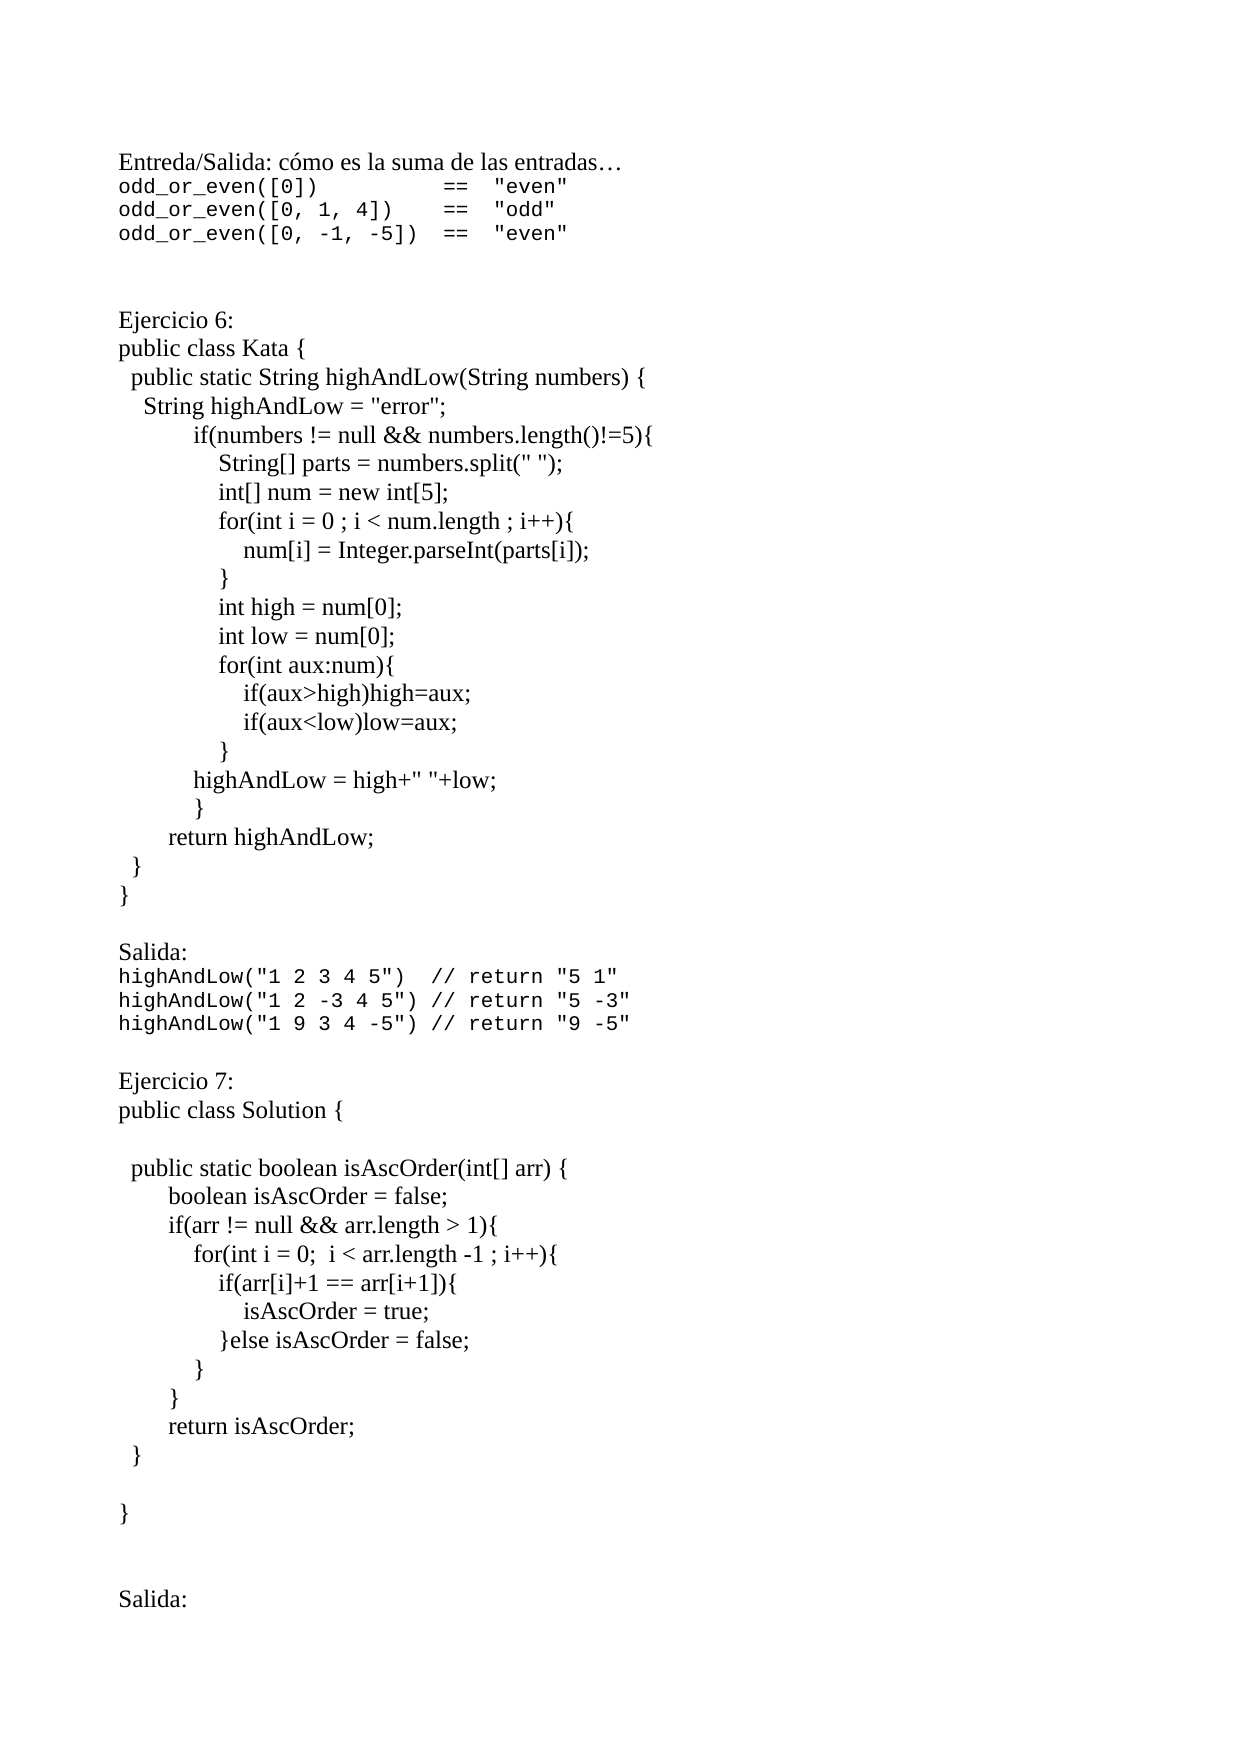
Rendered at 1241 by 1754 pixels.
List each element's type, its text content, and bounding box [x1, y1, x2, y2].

text if(aux<low)low=aux; [118, 707, 1122, 736]
text return highAndLow; [118, 822, 1122, 851]
text } [118, 793, 1122, 822]
text } [118, 880, 1122, 908]
text highAndLow = high+" "+low; [118, 765, 1122, 793]
text int low = num[0]; [118, 621, 1122, 650]
text odd_or_even([0]) == "even" [118, 176, 1122, 199]
text highAndLow("1 9 3 4 -5") // return "9 -5" [118, 1013, 1122, 1037]
text if(arr != null && arr.length > 1){ [118, 1210, 1122, 1239]
text if(arr[i]+1 == arr[i+1]){ [118, 1268, 1122, 1296]
text public static boolean isAscOrder(int[] arr) { [118, 1153, 1122, 1181]
text } [118, 1383, 1122, 1411]
text Salida: [118, 1584, 1122, 1613]
text boolean isAscOrder = false; [118, 1181, 1122, 1210]
text if(numbers != null && numbers.length()!=5){ [118, 420, 1122, 448]
text String highAndLow = "error"; [118, 391, 1122, 420]
text Salida: [118, 937, 1122, 966]
text isAscOrder = true; [118, 1296, 1122, 1325]
text public class Solution { [118, 1095, 1122, 1124]
text public class Kata { [118, 333, 1122, 362]
text } [118, 1354, 1122, 1383]
text String[] parts = numbers.split(" "); [118, 448, 1122, 477]
text num[i] = Integer.parseInt(parts[i]); [118, 535, 1122, 563]
text highAndLow("1 2 -3 4 5") // return "5 -3" [118, 990, 1122, 1013]
text } [118, 1498, 1122, 1526]
text odd_or_even([0, -1, -5]) == "even" [118, 223, 1122, 247]
text } [118, 736, 1122, 765]
text for(int aux:num){ [118, 650, 1122, 678]
text Ejercicio 6: [118, 305, 1122, 333]
text }else isAscOrder = false; [118, 1325, 1122, 1354]
text for(int i = 0; i < arr.length -1 ; i++){ [118, 1239, 1122, 1268]
text return isAscOrder; [118, 1411, 1122, 1440]
text int high = num[0]; [118, 592, 1122, 621]
text highAndLow("1 2 3 4 5") // return "5 1" [118, 966, 1122, 990]
text public static String highAndLow(String numbers) { [118, 362, 1122, 391]
text for(int i = 0 ; i < num.length ; i++){ [118, 506, 1122, 535]
text Ejercicio 7: [118, 1066, 1122, 1095]
text odd_or_even([0, 1, 4]) == "odd" [118, 199, 1122, 223]
text int[] num = new int[5]; [118, 477, 1122, 506]
text } [118, 851, 1122, 880]
text } [118, 1440, 1122, 1469]
text Entreda/Salida: cómo es la suma de las entradas… [118, 147, 1122, 176]
text } [118, 563, 1122, 592]
text if(aux>high)high=aux; [118, 678, 1122, 707]
